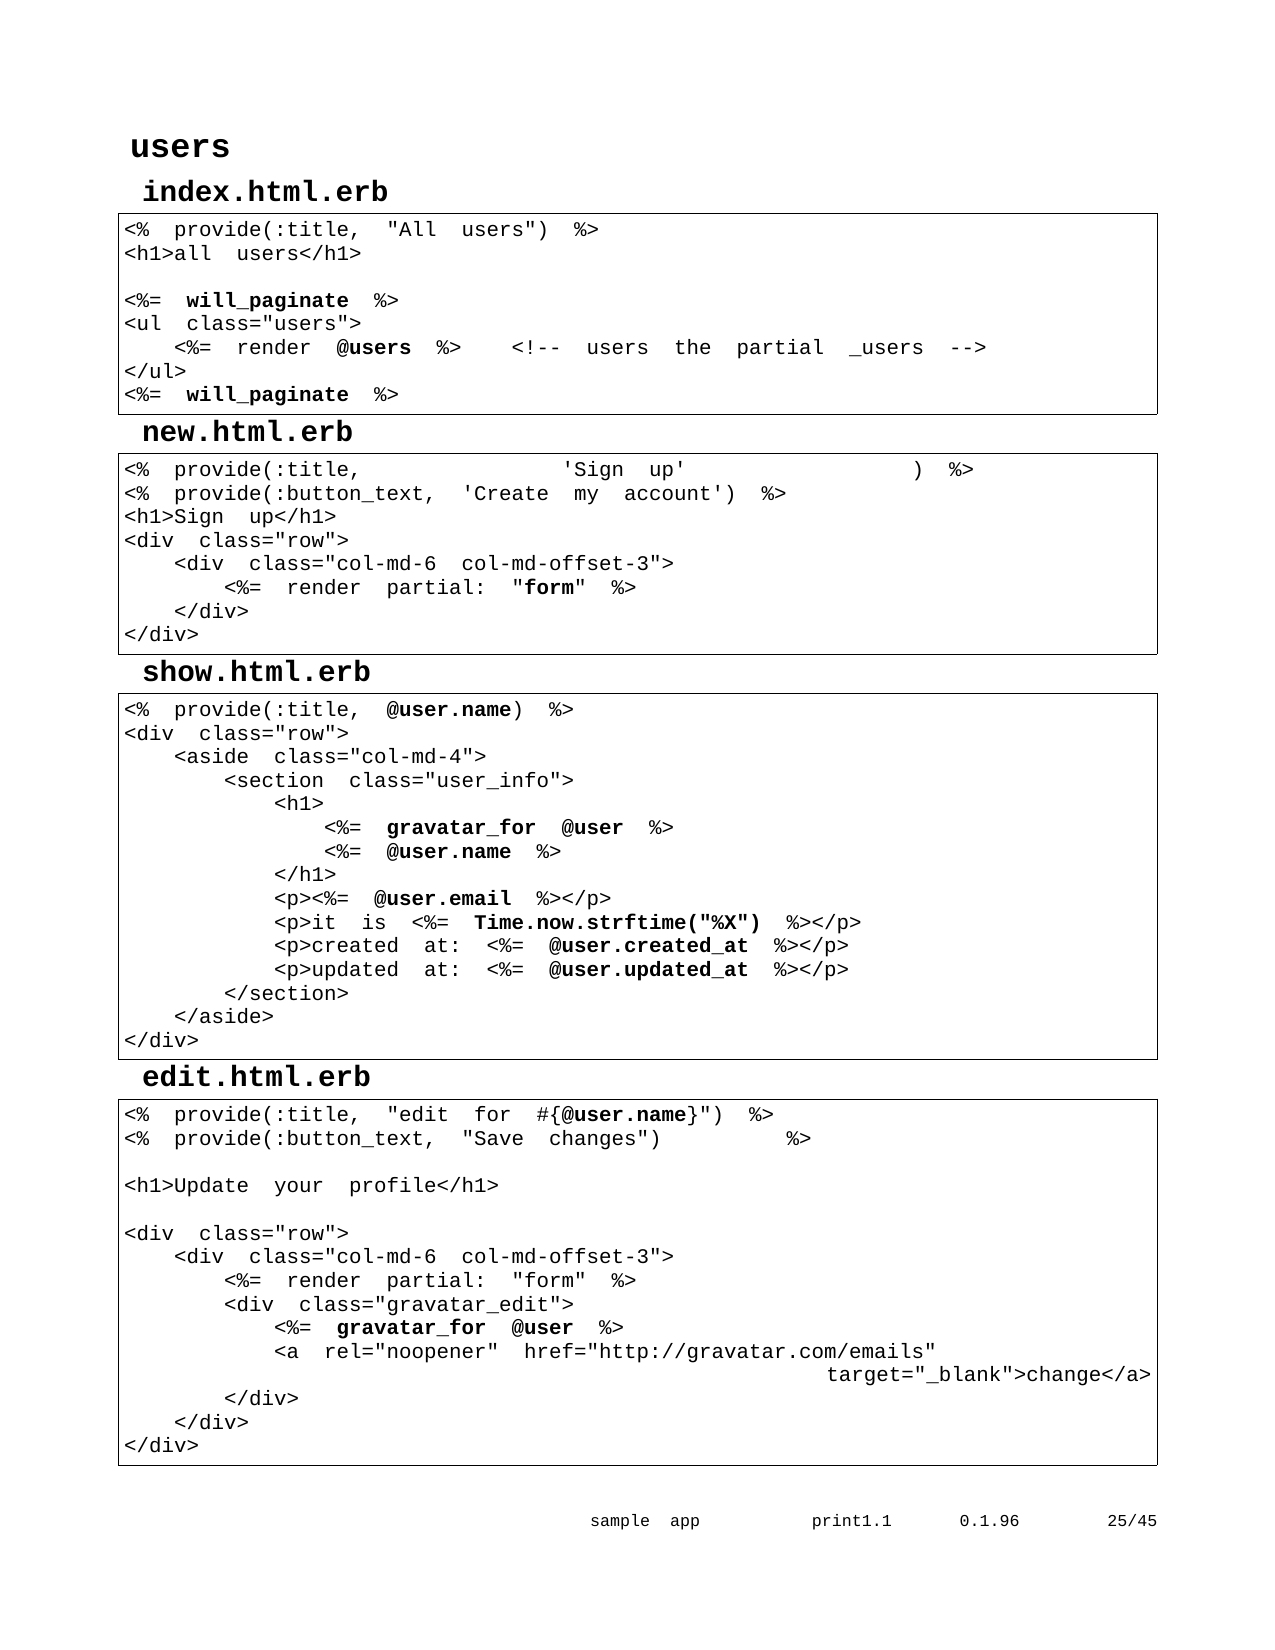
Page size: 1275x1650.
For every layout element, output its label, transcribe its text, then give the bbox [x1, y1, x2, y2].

subtitle index.html.erb [142, 177, 1157, 210]
table_header <% provide(:title, "edit for #{@user.name}") %> <% provide(:button_text, "Save changes") %> <h1>Update your profile</h1> <div class="row"> <div class="col-md-6 col-md-offset-3"> <%= render partial: "form" %> <div class="gravatar_edit"> <%= gravatar_for @user %> <a rel="noopener" href="http://gravatar.com/emails" target="_blank">change</a> </div> </div> </div> [119, 1100, 1157, 1465]
table_header <% provide(:title, 'Sign up' ) %> <% provide(:button_text, 'Create my account') %> <h1>Sign up</h1> <div class="row"> <div class="col-md-6 col-md-offset-3"> <%= render partial: "form" %> </div> </div> [119, 454, 1157, 654]
table_header <% provide(:title, @user.name) %> <div class="row"> <aside class="col-md-4"> <section class="user_info"> <h1> <%= gravatar_for @user %> <%= @user.name %> </h1> <p><%= @user.email %></p> <p>it is <%= Time.now.strftime("%X") %></p> <p>created at: <%= @user.created_at %></p> <p>updated at: <%= @user.updated_at %></p> </section> </aside> </div> [119, 694, 1157, 1059]
subtitle edit.html.erb [142, 1062, 1157, 1096]
subtitle new.html.erb [142, 417, 1157, 450]
table_header <% provide(:title, "All users") %> <h1>all users</h1> <%= will_paginate %> <ul class="users"> <%= render @users %> <!-- users the partial _users --> </ul> <%= will_paginate %> [119, 214, 1157, 414]
subtitle show.html.erb [142, 657, 1157, 690]
subtitle users [130, 130, 1157, 168]
